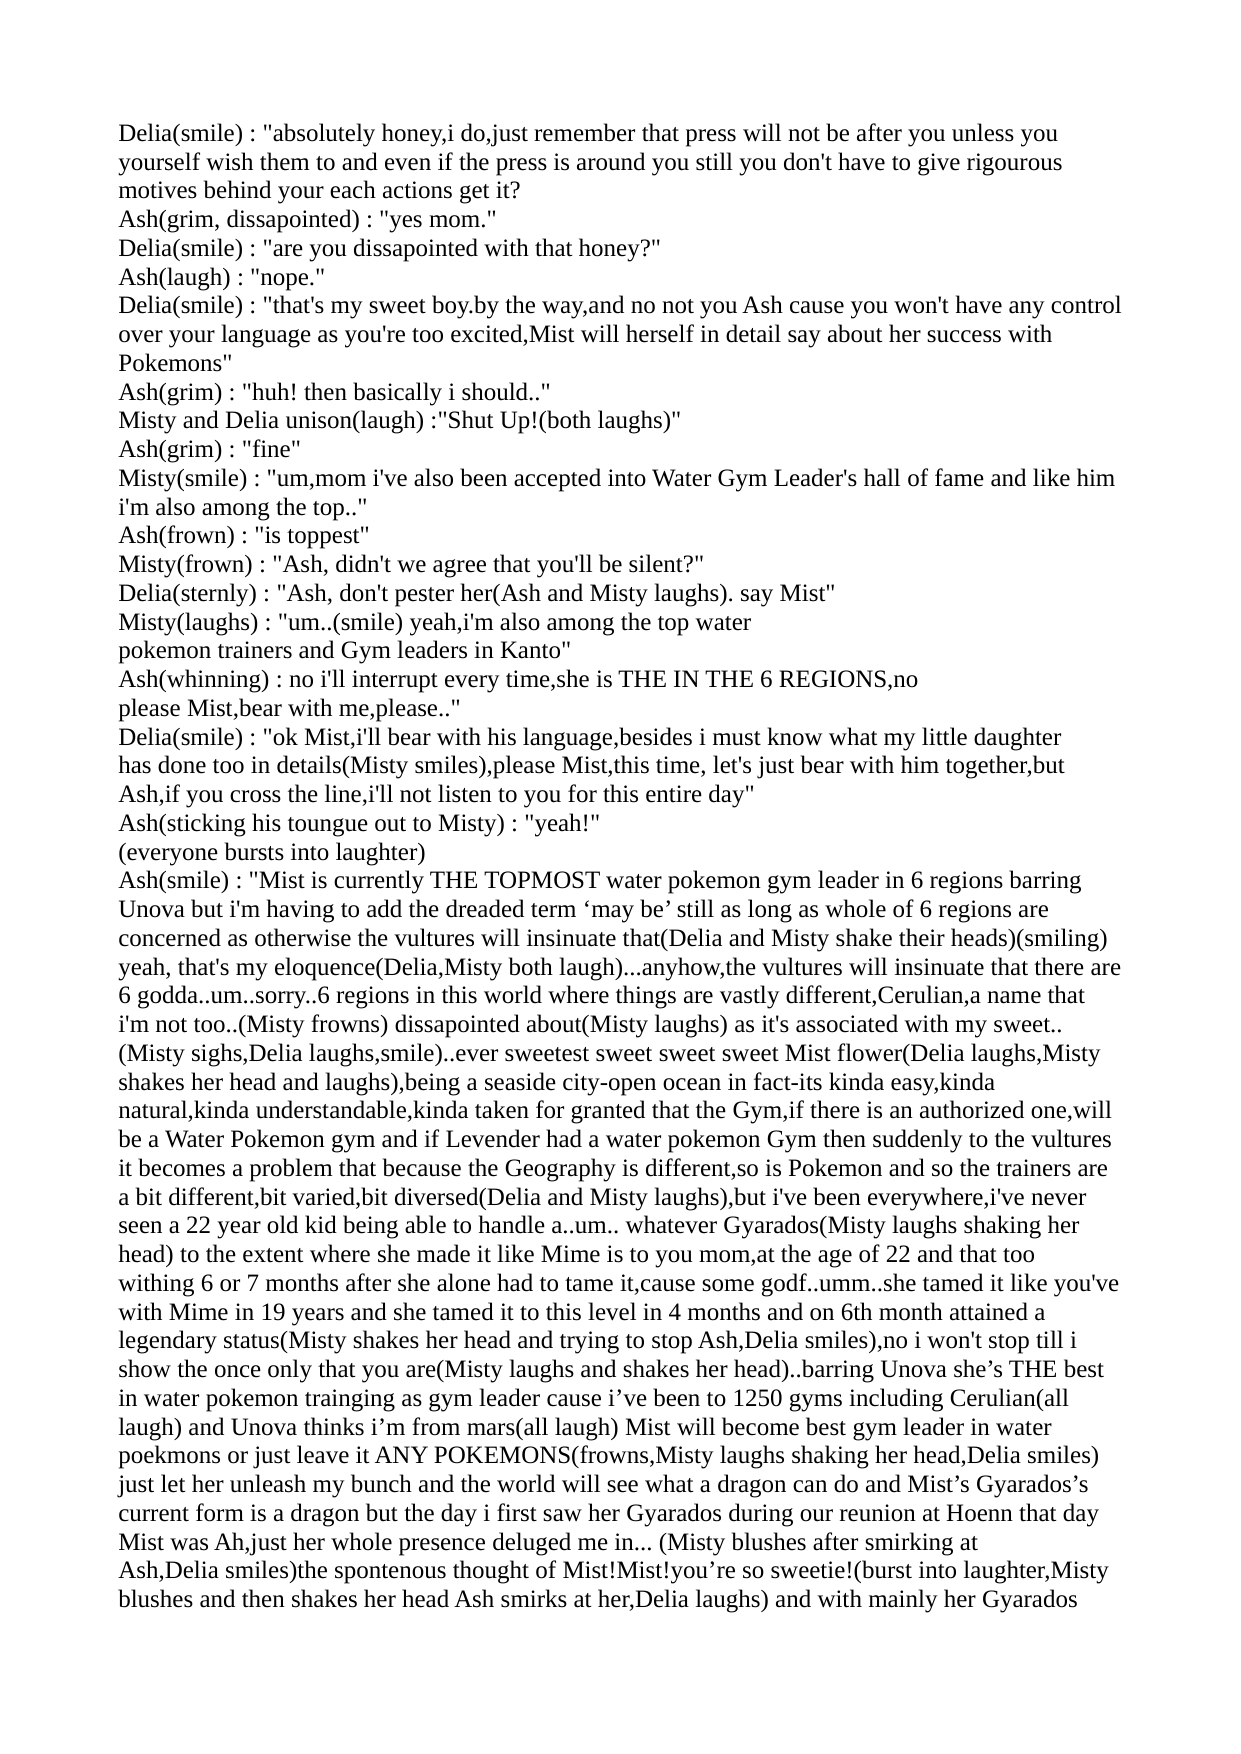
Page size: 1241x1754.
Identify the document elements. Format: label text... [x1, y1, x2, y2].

text has done too in details(Misty smiles),please Mist,this time, let's just bear with him together,but Ash,if you cross the line,i'll not listen to you for this entire day" [118, 751, 1122, 808]
text Ash(grim) : "fine" [118, 434, 1122, 463]
text Delia(smile) : "ok Mist,i'll bear with his language,besides i must know what my little daughter [118, 722, 1122, 751]
text i'm also among the top.." [118, 492, 1122, 521]
text Ash(frown) : "is toppest" [118, 521, 1122, 549]
text Ash(grim, dissapointed) : "yes mom." [118, 204, 1122, 233]
text Ash(whinning) : no i'll interrupt every time,she is THE IN THE 6 REGIONS,no [118, 664, 1122, 693]
text Delia(smile) : "that's my sweet boy.by the way,and no not you Ash cause you won't have any control [118, 291, 1122, 319]
text Ash(grim) : "huh! then basically i should.." [118, 377, 1122, 406]
text Ash,Delia smiles)the spontenous thought of Mist!Mist!you’re so sweetie!(burst into laughter,Misty blushes and then shakes her head Ash smirks at her,Delia laughs) and with mainly her Gyarados [118, 1556, 1122, 1613]
text Misty and Delia unison(laugh) :"Shut Up!(both laughs)" [118, 406, 1122, 434]
text Ash(sticking his toungue out to Misty) : "yeah!" [118, 808, 1122, 837]
text withing 6 or 7 months after she alone had to tame it,cause some godf..umm..she tamed it like you've with Mime in 19 years and she tamed it to this level in 4 months and on 6th month attained a legendary status(Misty shakes her head and trying to stop Ash,Delia smiles),no i won't stop till i show the once only that you are(Misty laughs and shakes her head)..barring Unova she’s THE best in water pokemon trainging as gym leader cause i’ve been to 1250 gyms including Cerulian(all laugh) and Unova thinks i’m from mars(all laugh) Mist will become best gym leader in water poekmons or just leave it ANY POKEMONS(frowns,Misty laughs shaking her head,Delia smiles) just let her unleash my bunch and the world will see what a dragon can do and Mist’s Gyarados’s current form is a dragon but the day i first saw her Gyarados during our reunion at Hoenn that day Mist was Ah,just her whole presence deluged me in... (Misty blushes after smirking at [118, 1268, 1122, 1556]
text Delia(sternly) : "Ash, don't pester her(Ash and Misty laughs). say Mist" [118, 578, 1122, 607]
text Pokemons" [118, 348, 1122, 377]
text Misty(laughs) : "um..(smile) yeah,i'm also among the top water [118, 607, 1122, 636]
text please Mist,bear with me,please.." [118, 693, 1122, 722]
text pokemon trainers and Gym leaders in Kanto" [118, 636, 1122, 664]
text Misty(smile) : "um,mom i've also been accepted into Water Gym Leader's hall of fame and like him [118, 463, 1122, 492]
text Delia(smile) : "are you dissapointed with that honey?" [118, 233, 1122, 262]
text (everyone bursts into laughter) [118, 837, 1122, 866]
text over your language as you're too excited,Mist will herself in detail say about her success with [118, 319, 1122, 348]
text Ash(smile) : "Mist is currently THE TOPMOST water pokemon gym leader in 6 regions barring Unova but i'm having to add the dreaded term ‘may be’ still as long as whole of 6 regions are concerned as otherwise the vultures will insinuate that(Delia and Misty shake their heads)(smiling) yeah, that's my eloquence(Delia,Misty both laugh)...anyhow,the vultures will insinuate that there are 6 godda..um..sorry..6 regions in this world where things are vastly different,Cerulian,a name that i'm not too..(Misty frowns) dissapointed about(Misty laughs) as it's associated with my sweet..(Misty sighs,Delia laughs,smile)..ever sweetest sweet sweet sweet Mist flower(Delia laughs,Misty shakes her head and laughs),being a seaside city-open ocean in fact-its kinda easy,kinda [118, 866, 1122, 1096]
text natural,kinda understandable,kinda taken for granted that the Gym,if there is an authorized one,will be a Water Pokemon gym and if Levender had a water pokemon Gym then suddenly to the vultures it becomes a problem that because the Geography is different,so is Pokemon and so the trainers are a bit different,bit varied,bit diversed(Delia and Misty laughs),but i've been everywhere,i've never seen a 22 year old kid being able to handle a..um.. whatever Gyarados(Misty laughs shaking her head) to the extent where she made it like Mime is to you mom,at the age of 22 and that too [118, 1096, 1122, 1268]
text Misty(frown) : "Ash, didn't we agree that you'll be silent?" [118, 549, 1122, 578]
text Ash(laugh) : "nope." [118, 262, 1122, 291]
text Delia(smile) : "absolutely honey,i do,just remember that press will not be after you unless you yourself wish them to and even if the press is around you still you don't have to give rigourous motives behind your each actions get it? [118, 118, 1122, 204]
